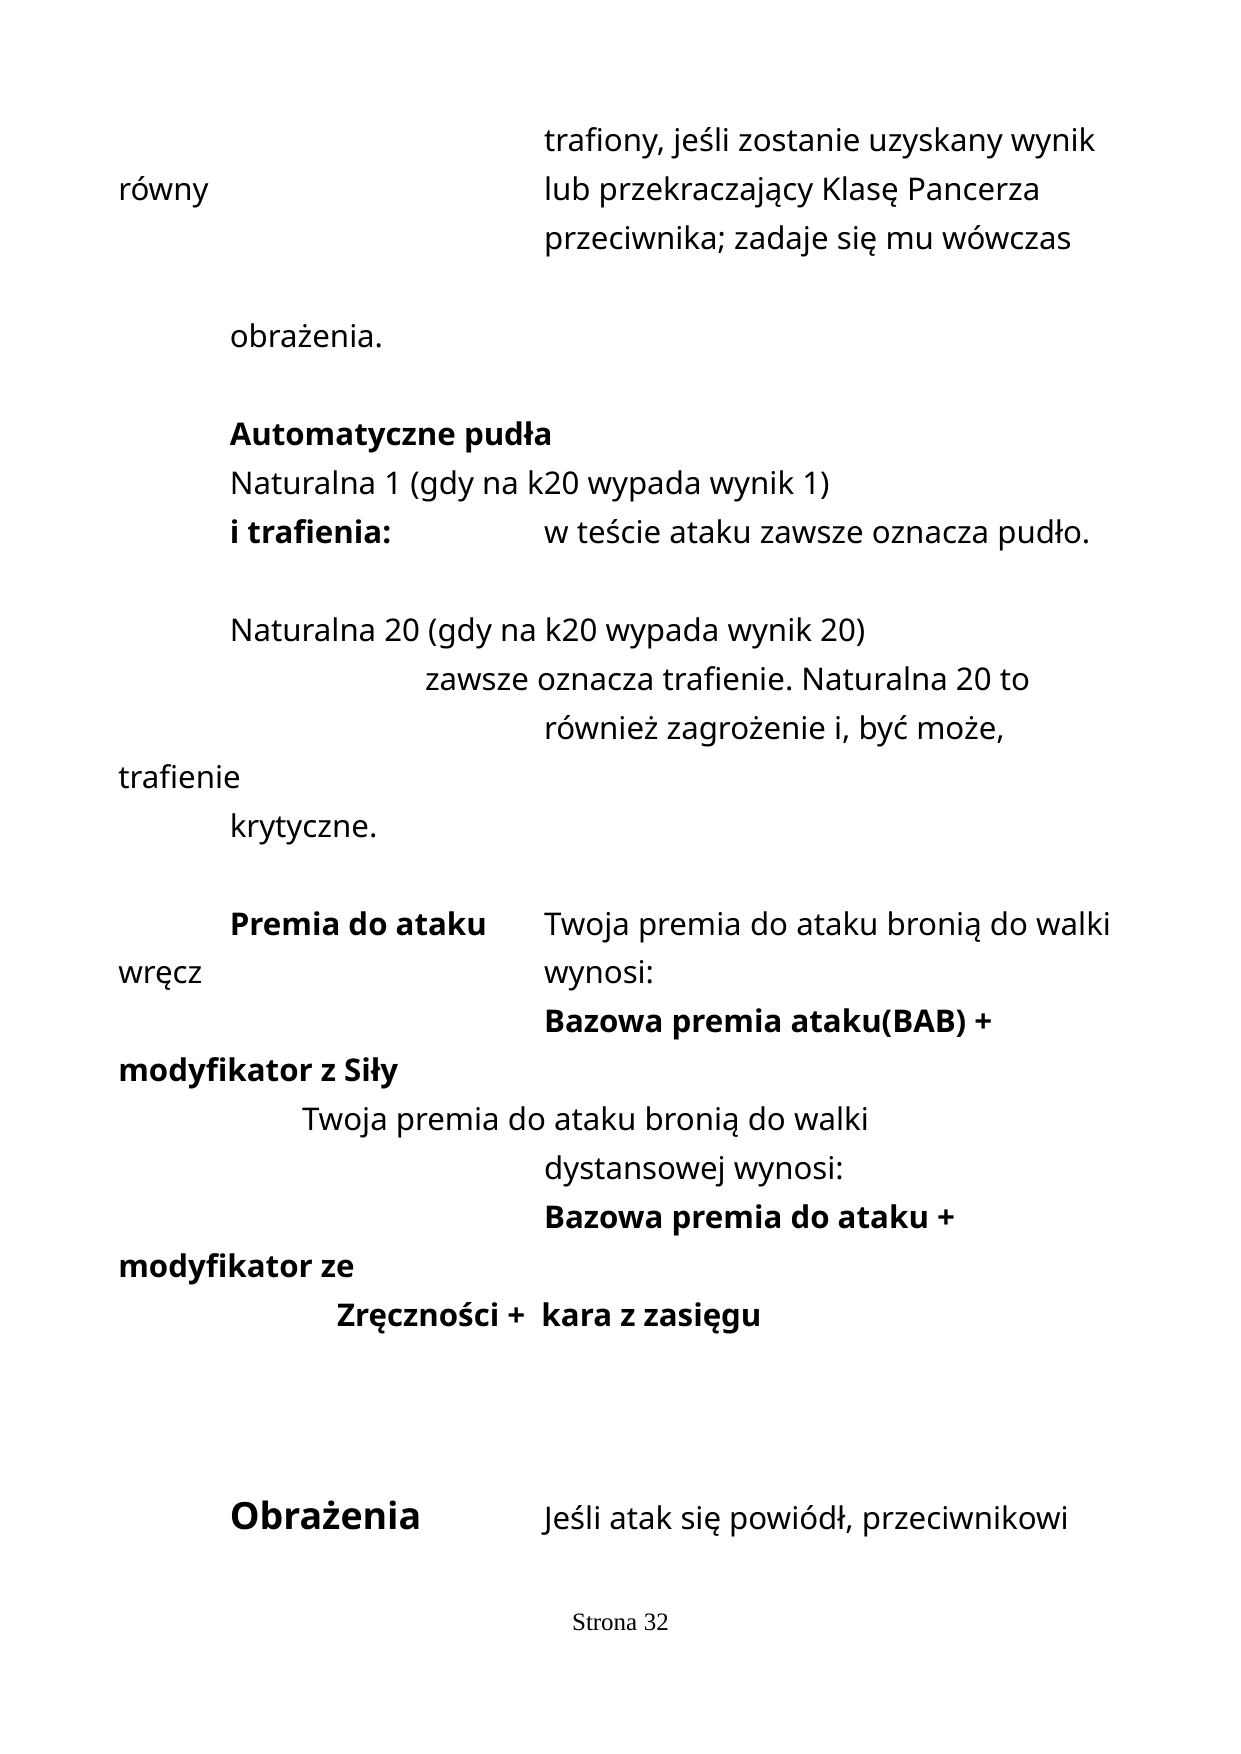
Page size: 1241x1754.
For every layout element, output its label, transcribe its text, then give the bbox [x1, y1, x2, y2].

text Obrażenia Jeśli atak się powiódł, przeciwnikowi [118, 1489, 1122, 1540]
text Automatyczne pudła Naturalna 1 (gdy na k20 wypada wynik 1) i trafienia: w teście ataku zawsze oznacza pudło. Naturalna 20 (gdy na k20 wypada wynik 20) zawsze oznacza trafienie. Naturalna 20 to również zagrożenie i, być może, trafienie krytyczne. [118, 412, 1122, 846]
text Premia do ataku Twoja premia do ataku bronią do walki wręcz wynosi: Bazowa premia ataku(BAB) + modyfikator z Siły Twoja premia do ataku bronią do walki dystansowej wynosi: [118, 901, 1122, 1189]
text Bazowa premia do ataku + modyfikator ze Zręczności + kara z zasięgu [118, 1195, 1122, 1336]
text trafiony, jeśli zostanie uzyskany wynik równy lub przekraczający Klasę Pancerza przeciwnika; zadaje się mu wówczas obrażenia. [118, 118, 1122, 357]
